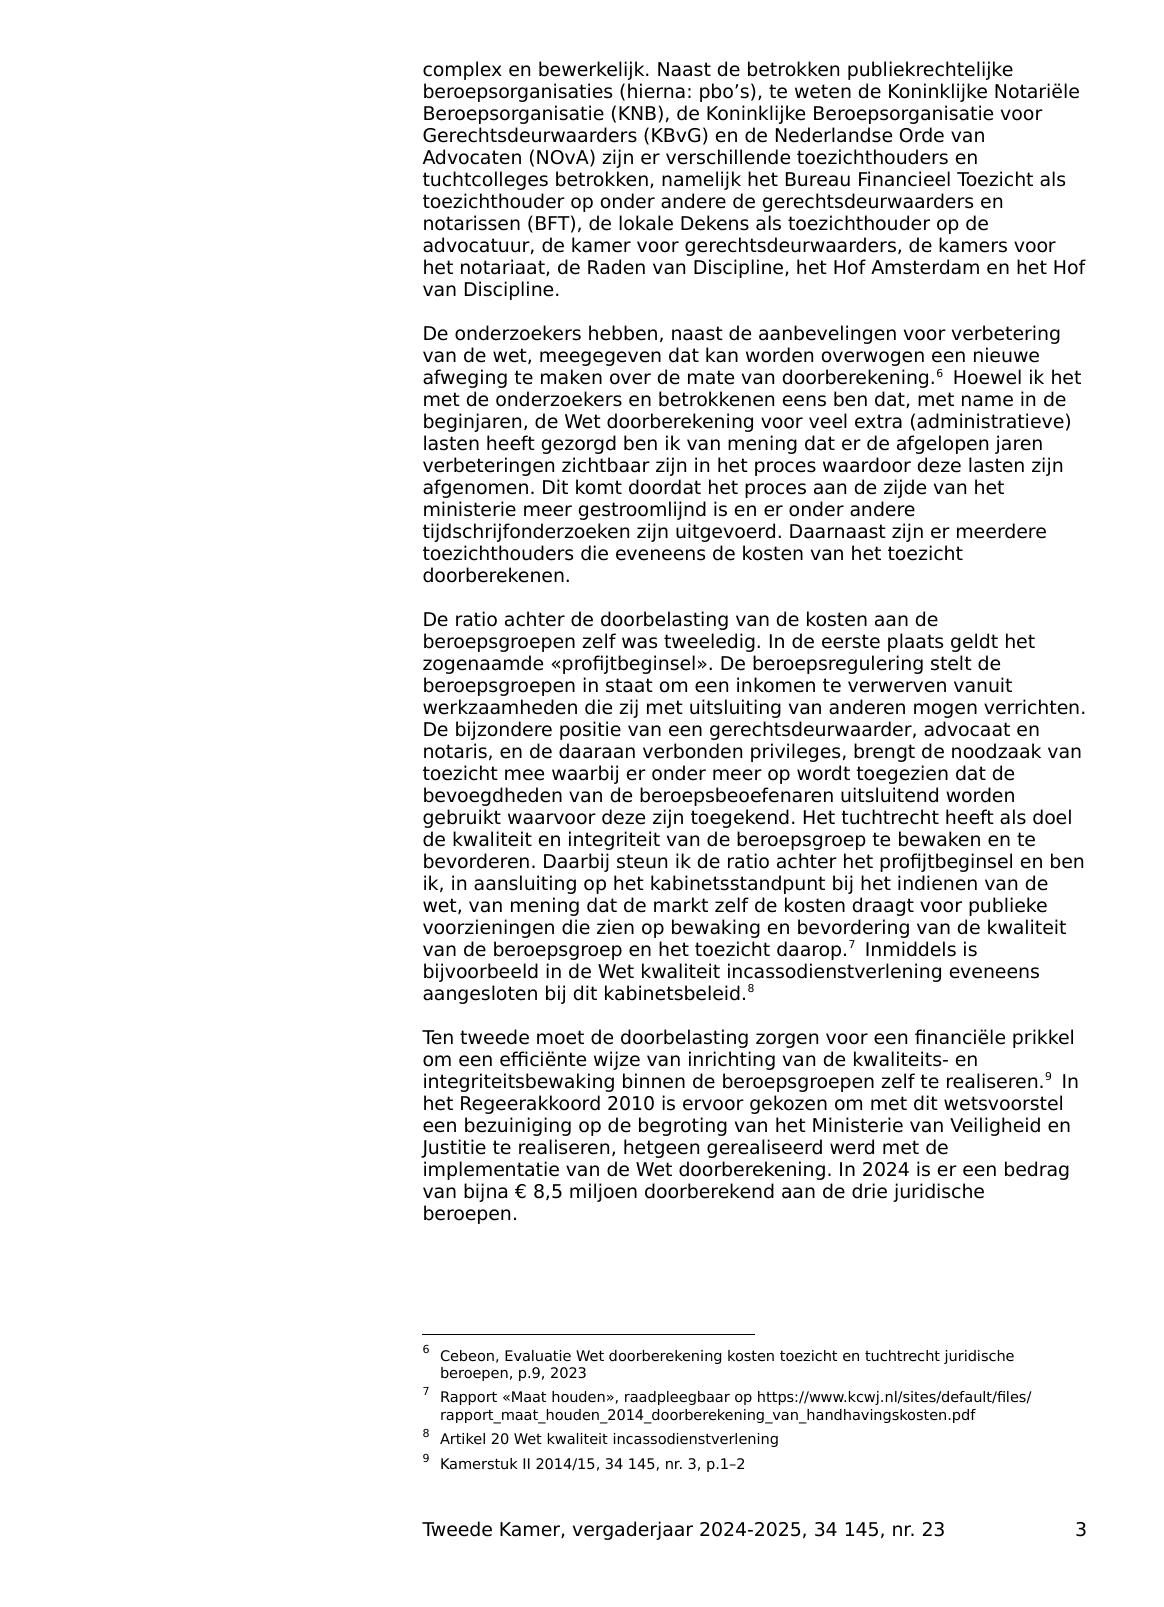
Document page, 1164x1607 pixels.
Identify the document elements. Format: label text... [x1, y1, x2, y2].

text Kamerstuk II 2014/15, 34 145, nr. 3, p.1–2 [422, 1452, 1087, 1474]
text De ratio achter de doorbelasting van de kosten aan de beroepsgroepen zelf was tweeledig. In de eerste plaats geldt het zogenaamde «profijtbeginsel». De beroepsregulering stelt de beroepsgroepen in staat om een inkomen te verwerven vanuit werkzaamheden die zij met uitsluiting van anderen mogen verrichten. De bijzondere positie van een gerechtsdeurwaarder, advocaat en notaris, en de daaraan verbonden privileges, brengt de noodzaak van toezicht mee waarbij er onder meer op wordt toegezien dat de bevoegdheden van de beroepsbeoefenaren uitsluitend worden gebruikt waarvoor deze zijn toegekend. Het tuchtrecht heeft als doel de kwaliteit en integriteit van de beroepsgroep te bewaken en te bevorderen. Daarbij steun ik de ratio achter het profijtbeginsel en ben ik, in aansluiting op het kabinetsstandpunt bij het indienen van de wet, van mening dat de markt zelf de kosten draagt voor publieke voorzieningen die zien op bewaking en bevordering van de kwaliteit van de beroepsgroep en het toezicht daarop. Inmiddels is bijvoorbeeld in de Wet kwaliteit incassodienstverlening eveneens aangesloten bij dit kabinetsbeleid. [422, 609, 1087, 1004]
text complex en bewerkelijk. Naast de betrokken publiekrechtelijke beroepsorganisaties (hierna: pbo’s), te weten de Koninklijke Notariële Beroepsorganisatie (KNB), de Koninklijke Beroepsorganisatie voor Gerechtsdeurwaarders (KBvG) en de Nederlandse Orde van Advocaten (NOvA) zijn er verschillende toezichthouders en tuchtcolleges betrokken, namelijk het Bureau Financieel Toezicht als toezichthouder op onder andere de gerechtsdeurwaarders en notarissen (BFT), de lokale Dekens als toezichthouder op de advocatuur, de kamer voor gerechtsdeurwaarders, de kamers voor het notariaat, de Raden van Discipline, het Hof Amsterdam en het Hof van Discipline. [422, 59, 1087, 301]
text Ten tweede moet de doorbelasting zorgen voor een financiële prikkel om een efficiënte wijze van inrichting van de kwaliteits- en integriteitsbewaking binnen de beroepsgroepen zelf te realiseren. In het Regeerakkoord 2010 is ervoor gekozen om met dit wetsvoorstel een bezuiniging op de begroting van het Ministerie van Veiligheid en Justitie te realiseren, hetgeen gerealiseerd werd met de implementatie van de Wet doorberekening. In 2024 is er een bedrag van bijna € 8,5 miljoen doorberekend aan de drie juridische beroepen. [422, 1027, 1087, 1224]
text Cebeon, Evaluatie Wet doorberekening kosten toezicht en tuchtrecht juridische beroepen, p.9, 2023 [422, 1343, 1087, 1382]
text De onderzoekers hebben, naast de aanbevelingen voor verbetering van de wet, meegegeven dat kan worden overwogen een nieuwe afweging te maken over de mate van doorberekening. Hoewel ik het met de onderzoekers en betrokkenen eens ben dat, met name in de beginjaren, de Wet doorberekening voor veel extra (administratieve) lasten heeft gezorgd ben ik van mening dat er de afgelopen jaren verbeteringen zichtbaar zijn in het proces waardoor deze lasten zijn afgenomen. Dit komt doordat het proces aan de zijde van het ministerie meer gestroomlijnd is en er onder andere tijdschrijfonderzoeken zijn uitgevoerd. Daarnaast zijn er meerdere toezichthouders die eveneens de kosten van het toezicht doorberekenen. [422, 323, 1087, 587]
text Artikel 20 Wet kwaliteit incassodienstverlening [422, 1427, 1087, 1449]
text Rapport «Maat houden», raadpleegbaar op https://www.kcwj.nl/sites/default/files/ rapport_maat_houden_2014_doorberekening_van_handhavingskosten.pdf [422, 1385, 1087, 1424]
